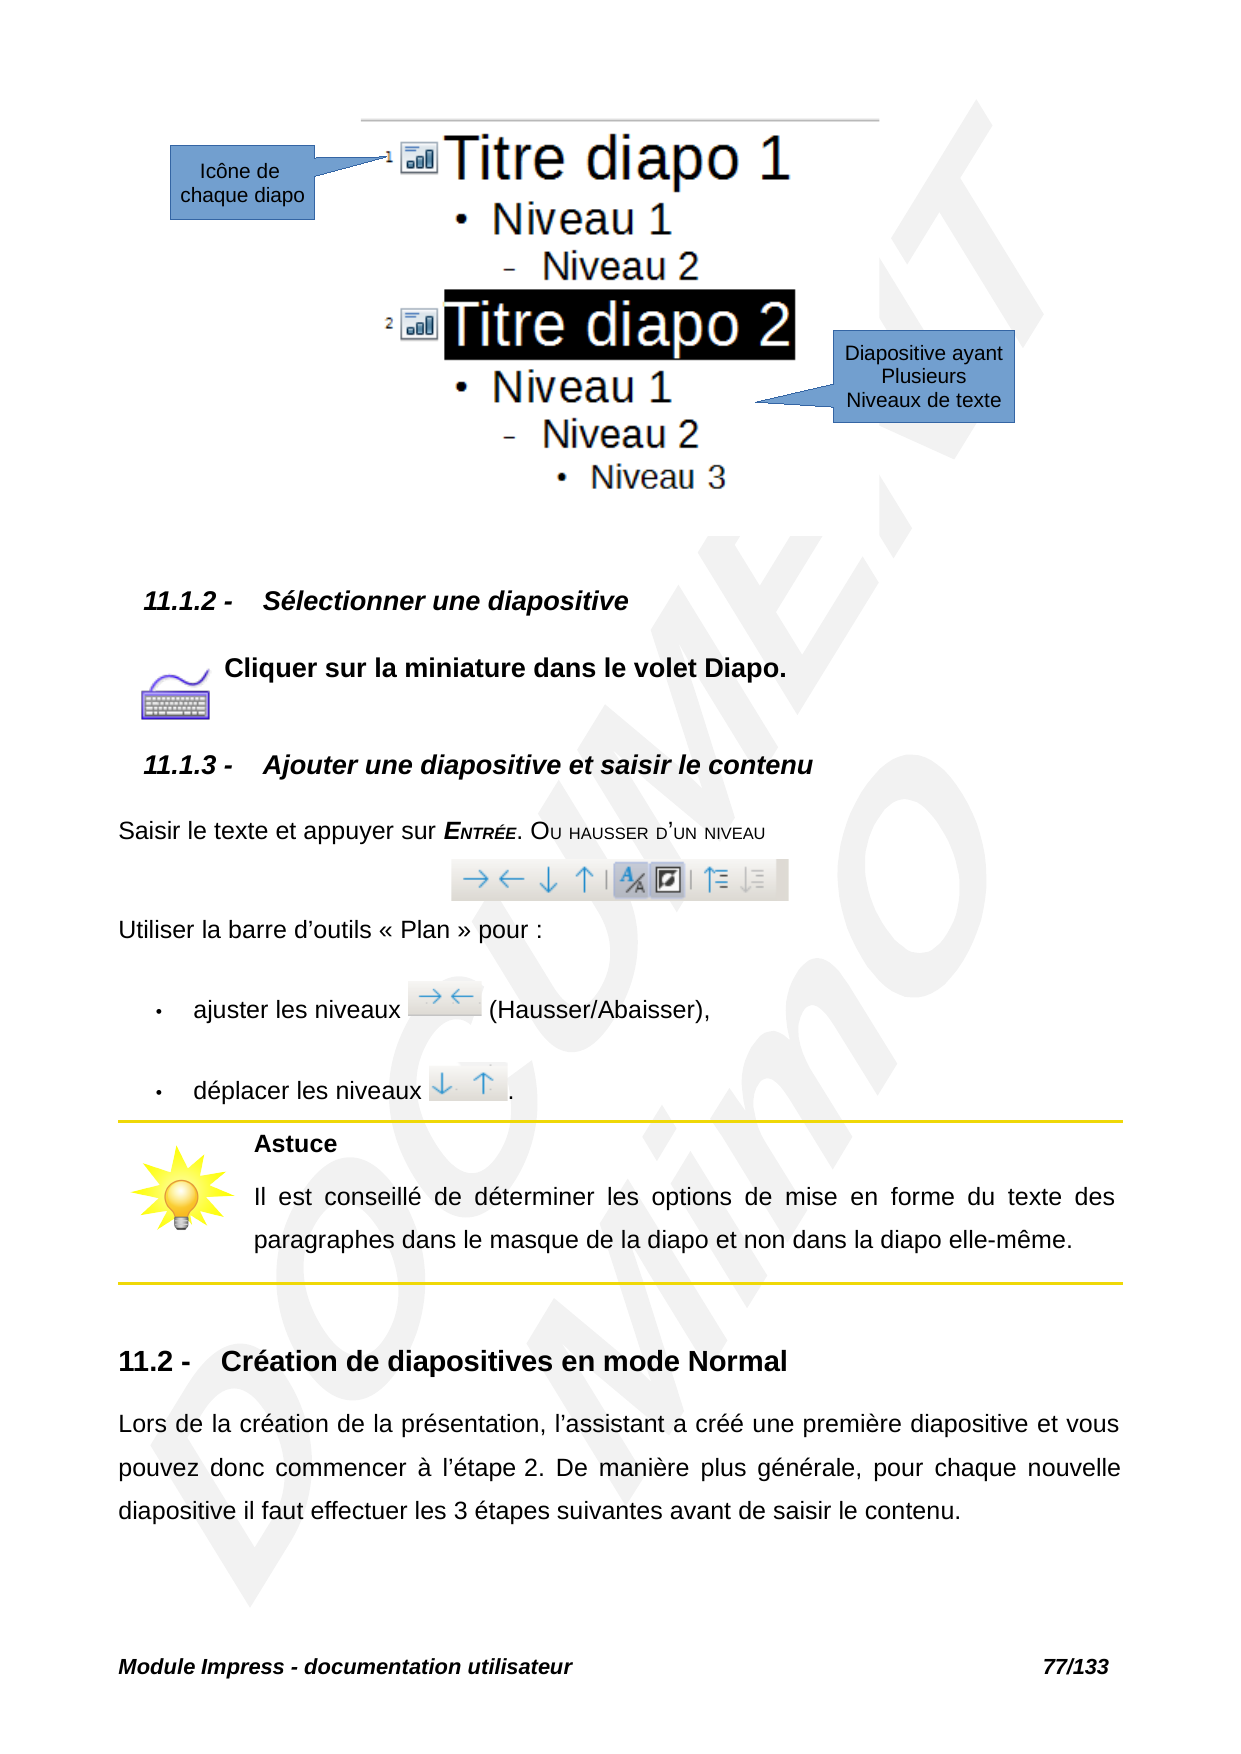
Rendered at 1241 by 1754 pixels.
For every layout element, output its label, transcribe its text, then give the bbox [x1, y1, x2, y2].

list ajuster les niveaux (Hausser/Abaisser), [156, 982, 1122, 1024]
picture [429, 1062, 508, 1101]
picture [137, 658, 213, 734]
text Utiliser la barre d’outils « Plan » pour : [118, 883, 1122, 944]
picture [451, 859, 789, 901]
picture [408, 981, 482, 1016]
text Cliquer sur la miniature dans le volet Diapo. [118, 652, 1122, 683]
picture [123, 1128, 242, 1247]
text Lors de la création de la présentation, l’assistant a créé une première diapositive et vous pouvez donc commencer à l’étape 2. De manière plus générale, pour chaque nouvelle diapositive il faut effectuer les 3 étapes suivantes avant de saisir le contenu. [118, 1409, 1122, 1525]
list déplacer les niveaux . [156, 1063, 1122, 1105]
subtitle Création de diapositives en mode Normal [118, 1343, 1122, 1377]
text Saisir le texte et appuyer sur Entrée. Ou hausser d’un niveau [118, 816, 1122, 845]
table_header Astuce Il est conseillé de déterminer les options de mise en forme du texte des paragraphes dans le masque de la diapo et non dans la diapo elle-même. [248, 1123, 1123, 1282]
subtitle Ajouter une diapositive et saisir le contenu [143, 749, 1122, 780]
picture [360, 118, 880, 536]
table_header [118, 1123, 248, 1282]
subtitle Sélectionner une diapositive [143, 585, 1122, 616]
